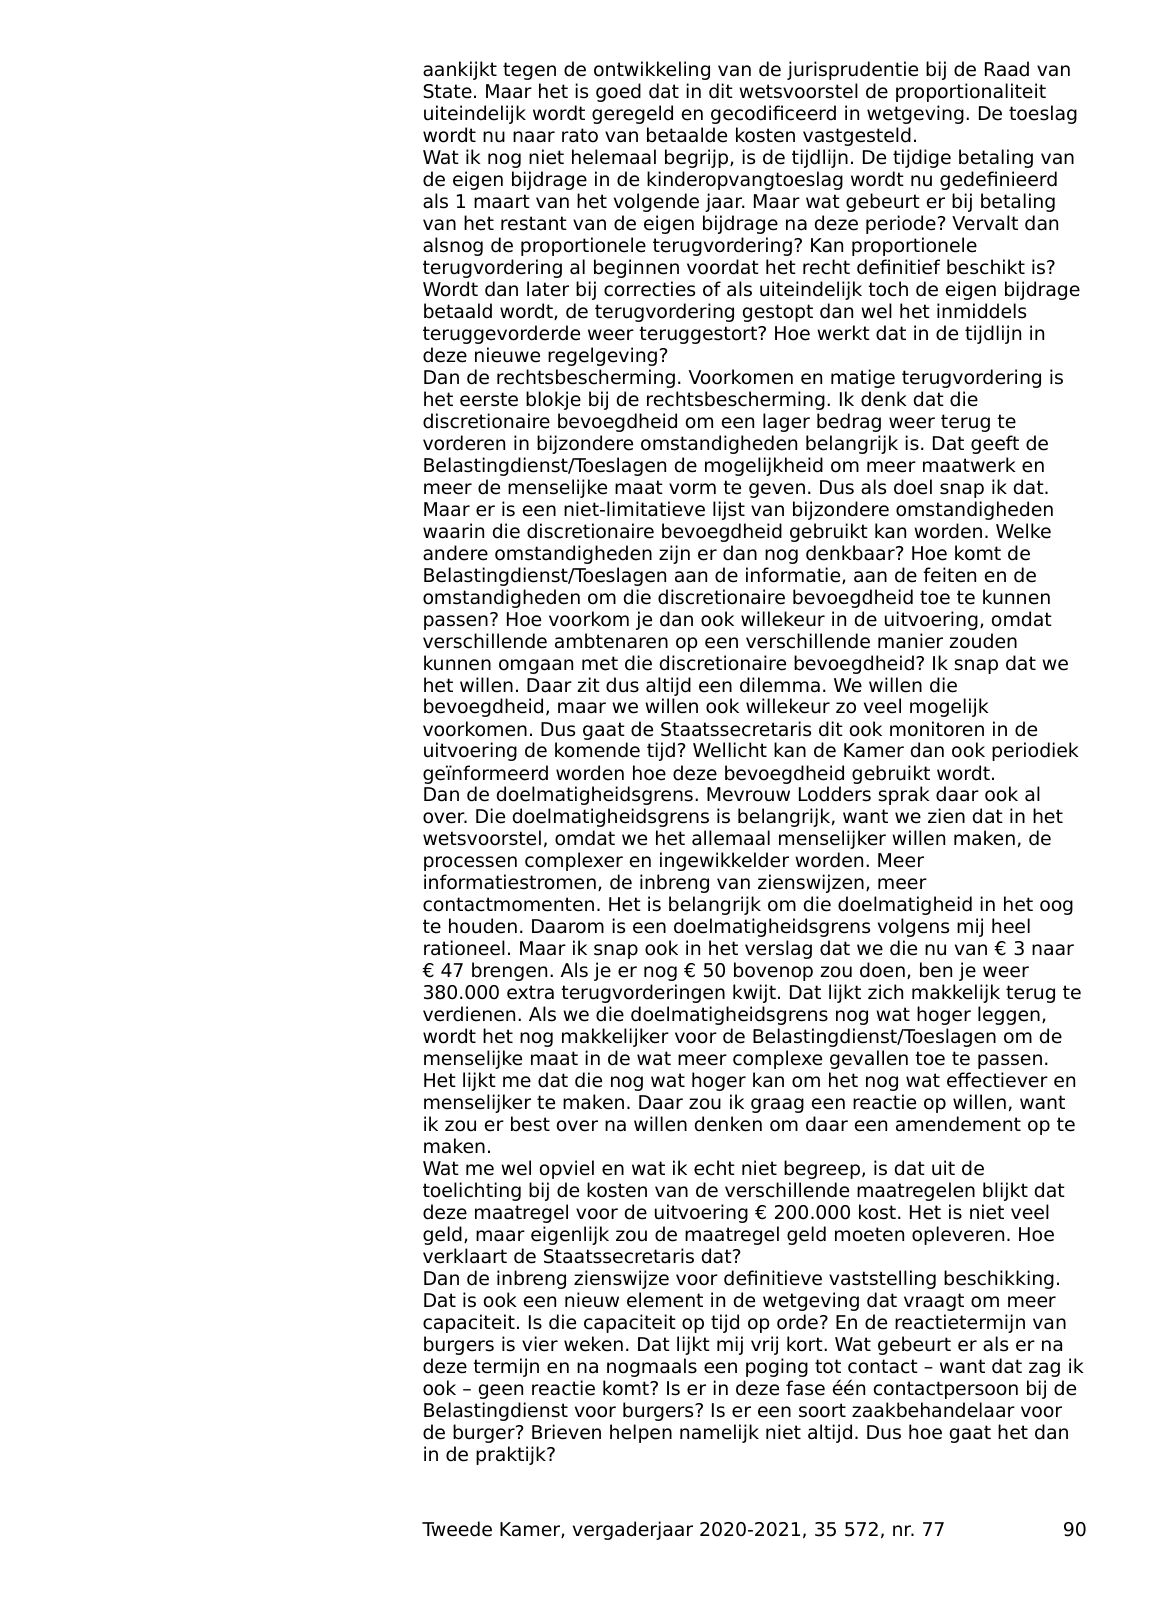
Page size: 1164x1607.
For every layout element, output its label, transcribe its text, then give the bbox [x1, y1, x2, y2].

text Dan de doelmatigheidsgrens. Mevrouw Lodders sprak daar ook al over. Die doelmatigheidsgrens is belangrijk, want we zien dat in het wetsvoorstel, omdat we het allemaal menselijker willen maken, de processen complexer en ingewikkelder worden. Meer informatiestromen, de inbreng van zienswijzen, meer contactmomenten. Het is belangrijk om die doelmatigheid in het oog te houden. Daarom is een doelmatigheidsgrens volgens mij heel rationeel. Maar ik snap ook in het verslag dat we die nu van € 3 naar € 47 brengen. Als je er nog € 50 bovenop zou doen, ben je weer 380.000 extra terugvorderingen kwijt. Dat lijkt zich makkelijk terug te verdienen. Als we die doelmatigheidsgrens nog wat hoger leggen, wordt het nog makkelijker voor de Belastingdienst/Toeslagen om de menselijke maat in de wat meer complexe gevallen toe te passen. Het lijkt me dat die nog wat hoger kan om het nog wat effectiever en menselijker te maken. Daar zou ik graag een reactie op willen, want ik zou er best over na willen denken om daar een amendement op te maken. [422, 784, 1087, 1158]
text Dan de inbreng zienswijze voor definitieve vaststelling beschikking. Dat is ook een nieuw element in de wetgeving dat vraagt om meer capaciteit. Is die capaciteit op tijd op orde? En de reactietermijn van burgers is vier weken. Dat lijkt mij vrij kort. Wat gebeurt er als er na deze termijn en na nogmaals een poging tot contact – want dat zag ik ook – geen reactie komt? Is er in deze fase één contactpersoon bij de Belastingdienst voor burgers? Is er een soort zaakbehandelaar voor de burger? Brieven helpen namelijk niet altijd. Dus hoe gaat het dan in de praktijk? [422, 1268, 1087, 1466]
text Dan de rechtsbescherming. Voorkomen en matige terugvordering is het eerste blokje bij de rechtsbescherming. Ik denk dat die discretionaire bevoegdheid om een lager bedrag weer terug te vorderen in bijzondere omstandigheden belangrijk is. Dat geeft de Belastingdienst/Toeslagen de mogelijkheid om meer maatwerk en meer de menselijke maat vorm te geven. Dus als doel snap ik dat. Maar er is een niet-limitatieve lijst van bijzondere omstandigheden waarin die discretionaire bevoegdheid gebruikt kan worden. Welke andere omstandigheden zijn er dan nog denkbaar? Hoe komt de Belastingdienst/Toeslagen aan de informatie, aan de feiten en de omstandigheden om die discretionaire bevoegdheid toe te kunnen passen? Hoe voorkom je dan ook willekeur in de uitvoering, omdat verschillende ambtenaren op een verschillende manier zouden kunnen omgaan met die discretionaire bevoegdheid? Ik snap dat we het willen. Daar zit dus altijd een dilemma. We willen die bevoegdheid, maar we willen ook willekeur zo veel mogelijk voorkomen. Dus gaat de Staatssecretaris dit ook monitoren in de uitvoering de komende tijd? Wellicht kan de Kamer dan ook periodiek geïnformeerd worden hoe deze bevoegdheid gebruikt wordt. [422, 367, 1087, 784]
text aankijkt tegen de ontwikkeling van de jurisprudentie bij de Raad van State. Maar het is goed dat in dit wetsvoorstel de proportionaliteit uiteindelijk wordt geregeld en gecodificeerd in wetgeving. De toeslag wordt nu naar rato van betaalde kosten vastgesteld. [422, 59, 1087, 147]
text Wat ik nog niet helemaal begrijp, is de tijdlijn. De tijdige betaling van de eigen bijdrage in de kinderopvangtoeslag wordt nu gedefinieerd als 1 maart van het volgende jaar. Maar wat gebeurt er bij betaling van het restant van de eigen bijdrage na deze periode? Vervalt dan alsnog de proportionele terugvordering? Kan proportionele terugvordering al beginnen voordat het recht definitief beschikt is? Wordt dan later bij correcties of als uiteindelijk toch de eigen bijdrage betaald wordt, de terugvordering gestopt dan wel het inmiddels teruggevorderde weer teruggestort? Hoe werkt dat in de tijdlijn in deze nieuwe regelgeving? [422, 147, 1087, 367]
text Wat me wel opviel en wat ik echt niet begreep, is dat uit de toelichting bij de kosten van de verschillende maatregelen blijkt dat deze maatregel voor de uitvoering € 200.000 kost. Het is niet veel geld, maar eigenlijk zou de maatregel geld moeten opleveren. Hoe verklaart de Staatssecretaris dat? [422, 1158, 1087, 1268]
